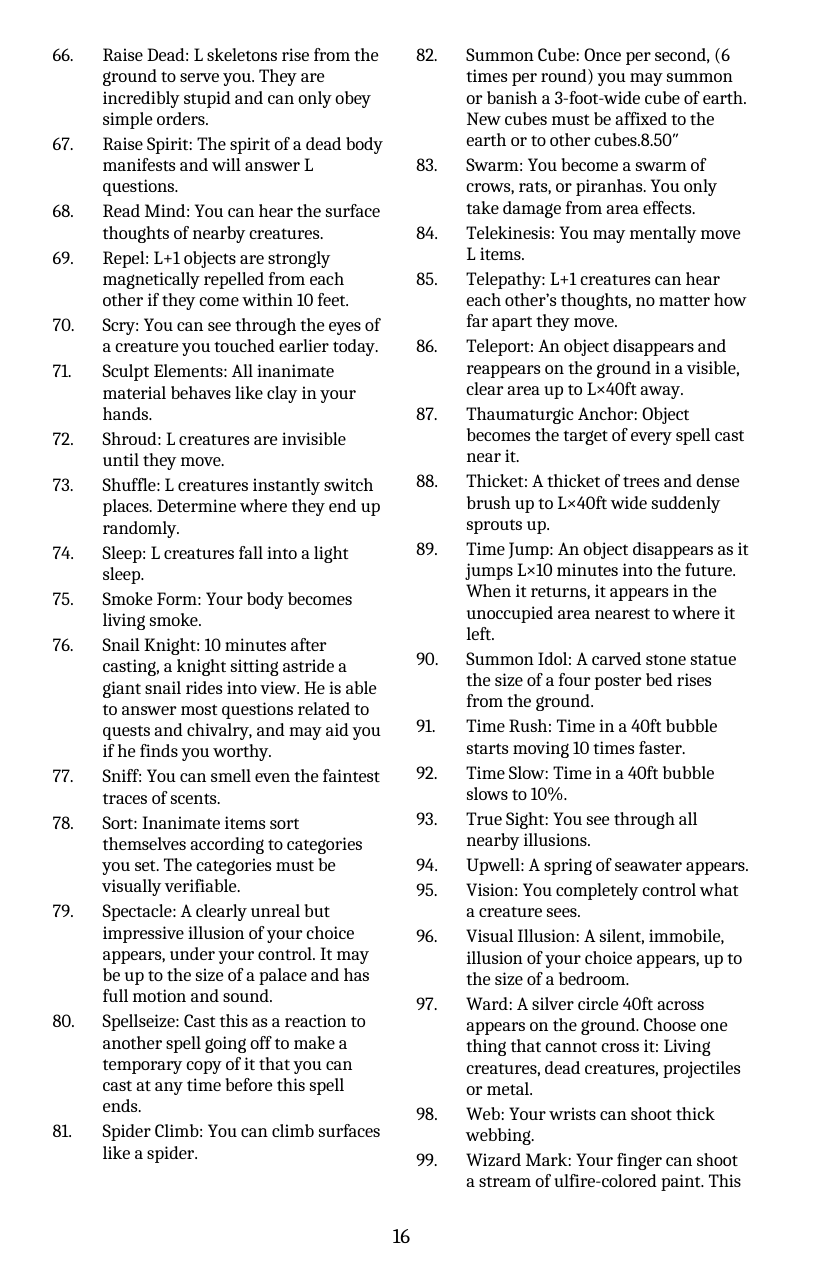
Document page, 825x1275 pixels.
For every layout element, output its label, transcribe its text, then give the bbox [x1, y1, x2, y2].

list Time Rush: Time in a 40ft bubble starts moving 10 times faster. [416, 716, 750, 759]
list Sort: Inanimate items sort themselves according to categories you set. The categories must be visually verifiable. [52, 812, 386, 897]
list Raise Dead: L skeletons rise from the ground to serve you. They are incredibly stupid and can only obey simple orders. [52, 45, 386, 130]
list Summon Idol: A carved stone statue the size of a four poster bed rises from the ground. [416, 649, 750, 712]
list Vision: You completely control what a creature sees. [416, 880, 750, 922]
list True Sight: You see through all nearby illusions. [416, 809, 750, 851]
list Shuffle: L creatures instantly switch places. Determine where they end up randomly. [52, 475, 386, 539]
list Upwell: A spring of seawater appears. [416, 855, 750, 876]
list Web: Your wrists can shoot thick webbing. [416, 1104, 750, 1146]
list Read Mind: You can hear the surface thoughts of nearby creatures. [52, 201, 386, 244]
list Sleep: L creatures fall into a light sleep. [52, 542, 386, 585]
list Spellseize: Cast this as a reaction to another spell going off to make a temporary copy of it that you can cast at any time before this spell ends. [52, 1011, 386, 1117]
list Ward: A silver circle 40ft across appears on the ground. Choose one thing that cannot cross it: Living creatures, dead creatures, projectiles or metal. [416, 994, 750, 1100]
list Repel: L+1 objects are strongly magnetically repelled from each other if they come within 10 feet. [52, 247, 386, 311]
list Swarm: You become a swarm of crows, rats, or piranhas. You only take damage from area effects. [416, 155, 750, 219]
list Spectacle: A clearly unreal but impressive illusion of your choice appears, under your control. It may be up to the size of a palace and has full motion and sound. [52, 901, 386, 1007]
list Time Jump: An object disappears as it jumps L×10 minutes into the future. When it returns, it appears in the unoccupied area nearest to where it left. [416, 539, 750, 645]
list Smoke Form: Your body becomes living smoke. [52, 589, 386, 631]
list Wizard Mark: Your finger can shoot a stream of ulfire-colored paint. This [416, 1150, 750, 1192]
list Raise Spirit: The spirit of a dead body manifests and will answer L questions. [52, 134, 386, 197]
list Thaumaturgic Anchor: Object becomes the target of every spell cast near it. [416, 404, 750, 467]
list Telepathy: L+1 creatures can hear each other’s thoughts, no matter how far apart they move. [416, 269, 750, 332]
list Sniff: You can smell even the faintest traces of scents. [52, 766, 386, 809]
list Telekinesis: You may mentally move L items. [416, 222, 750, 265]
list Thicket: A thicket of trees and dense brush up to L×40ft wide suddenly sprouts up. [416, 471, 750, 535]
list Sculpt Elements: All inanimate material behaves like clay in your hands. [52, 361, 386, 425]
list Shroud: L creatures are invisible until they move. [52, 429, 386, 471]
list Time Slow: Time in a 40ft bubble slows to 10%. [416, 762, 750, 805]
list Summon Cube: Once per second, (6 times per round) you may summon or banish a 3-foot-wide cube of earth. New cubes must be affixed to the earth or to other cubes.8.50″ [416, 45, 750, 151]
list Spider Climb: You can climb surfaces like a spider. [52, 1121, 386, 1164]
list Snail Knight: 10 minutes after casting, a knight sitting astride a giant snail rides into view. He is able to answer most questions related to quests and chivalry, and may aid you if he finds you worthy. [52, 635, 386, 762]
list Teleport: An object disappears and reappears on the ground in a visible, clear area up to L×40ft away. [416, 336, 750, 400]
list Scry: You can see through the eyes of a creature you touched earlier today. [52, 315, 386, 357]
list Visual Illusion: A silent, immobile, illusion of your choice appears, up to the size of a bedroom. [416, 926, 750, 990]
